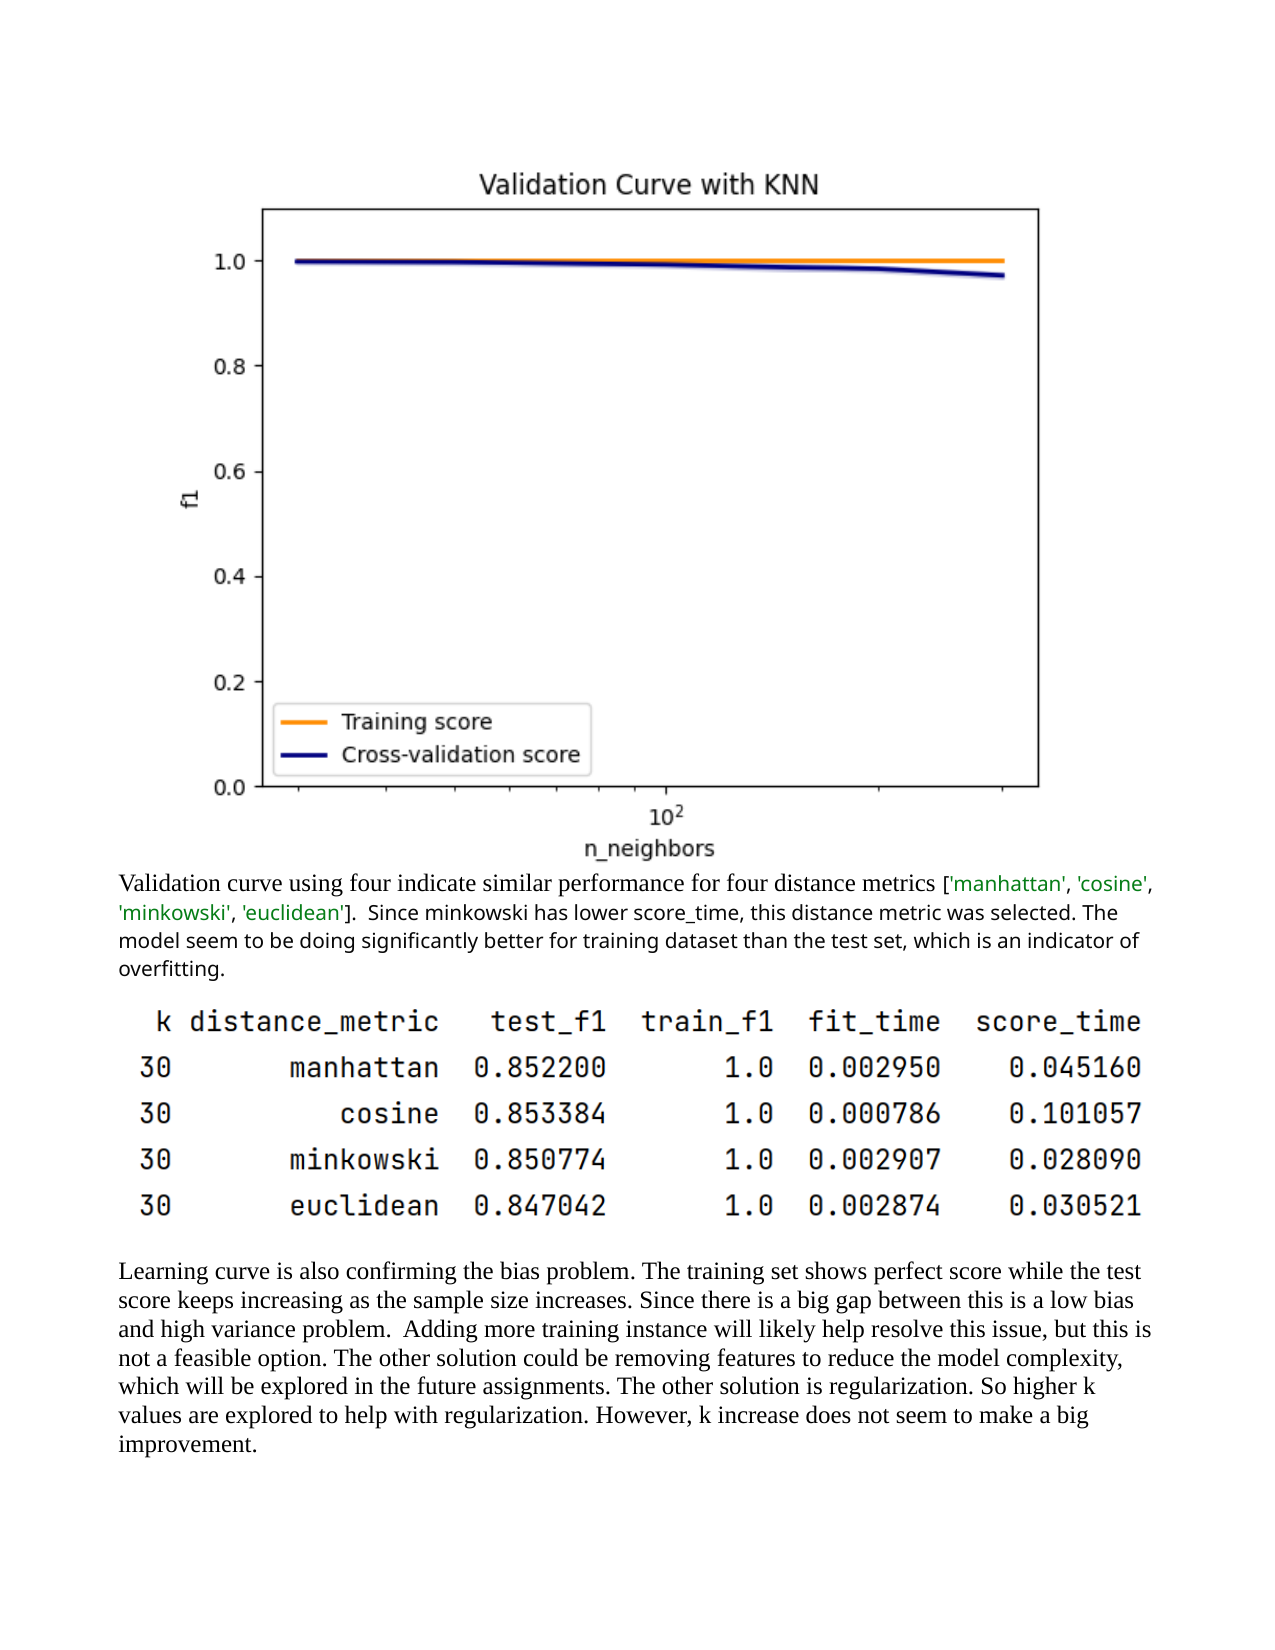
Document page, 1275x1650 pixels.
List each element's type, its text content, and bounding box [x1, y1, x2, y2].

picture [118, 1004, 1157, 1228]
text Learning curve is also confirming the bias problem. The training set shows perfect score while the test score keeps increasing as the sample size increases. Since there is a big gap between this is a low bias and high variance problem. Adding more training instance will likely help resolve this issue, but this is not a feasible option. The other solution could be removing features to reduce the model complexity, which will be explored in the future assignments. The other solution is regularization. So higher k values are explored to help with regularization. However, k increase does not seem to make a big improvement. [118, 1256, 1157, 1458]
picture [137, 118, 1138, 869]
text Validation curve using four indicate similar performance for four distance metrics ['manhattan', 'cosine', 'minkowski', 'euclidean']. Since minkowski has lower score_time, this distance metric was selected. The model seem to be doing significantly better for training dataset than the test set, which is an indicator of overfitting. [118, 869, 1157, 983]
